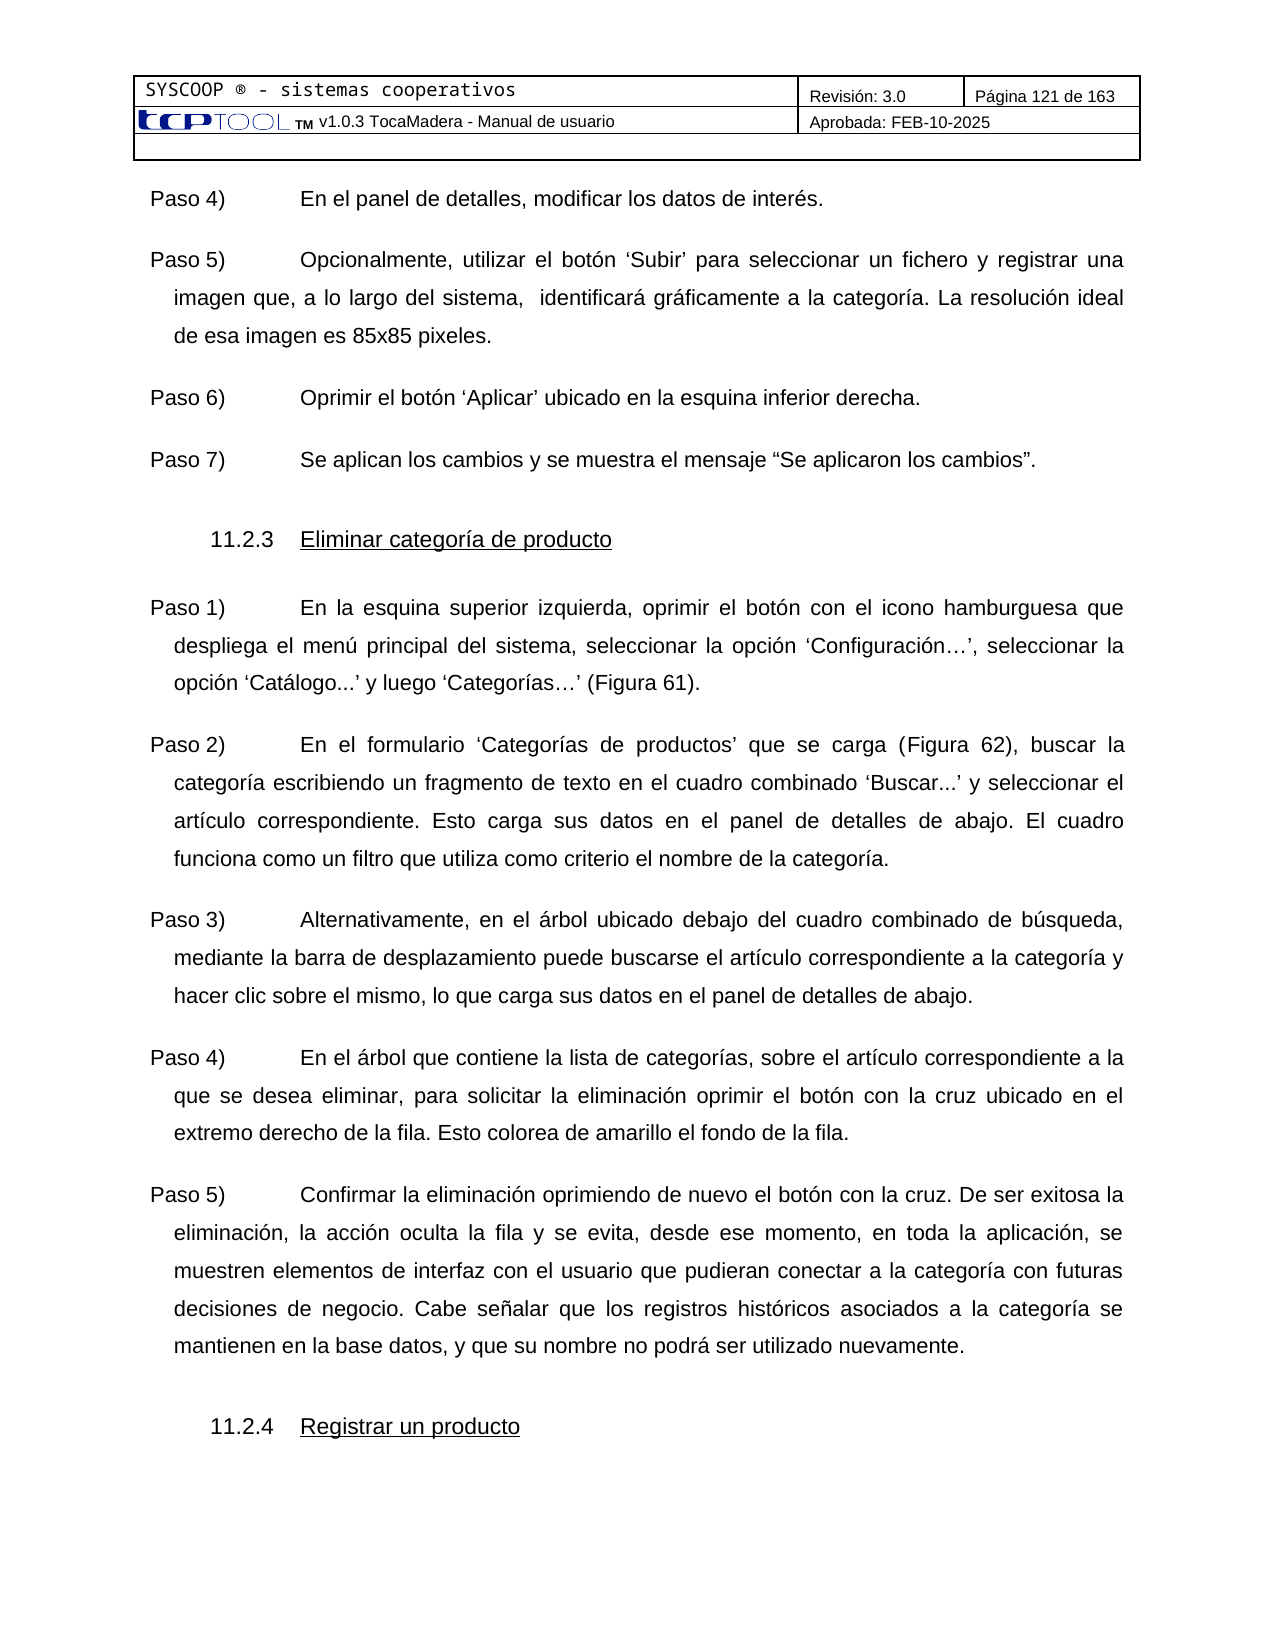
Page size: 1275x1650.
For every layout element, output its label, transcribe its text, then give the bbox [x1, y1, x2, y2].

list Alternativamente, en el árbol ubicado debajo del cuadro combinado de búsqueda, mediante la barra de desplazamiento puede buscarse el artículo correspondiente a la categoría y hacer clic sobre el mismo, lo que carga sus datos en el panel de detalles de abajo. [150, 907, 1125, 1008]
picture [138, 110, 290, 130]
list En el árbol que contiene la lista de categorías, sobre el artículo correspondiente a la que se desea eliminar, para solicitar la eliminación oprimir el botón con la cruz ubicado en el extremo derecho de la fila. Esto colorea de amarillo el fondo de la fila. [150, 1045, 1125, 1146]
subtitle Registrar un producto [210, 1413, 1125, 1439]
list En la esquina superior izquierda, oprimir el botón con el icono hamburguesa que despliega el menú principal del sistema, seleccionar la opción ‘Configuración…’, seleccionar la opción ‘Catálogo...’ y luego ‘Categorías…’ (Figura 61). [150, 595, 1125, 696]
list Confirmar la eliminación oprimiendo de nuevo el botón con la cruz. De ser exitosa la eliminación, la acción oculta la fila y se evita, desde ese momento, en toda la aplicación, se muestren elementos de interfaz con el usuario que pudieran conectar a la categoría con futuras decisiones de negocio. Cabe señalar que los registros históricos asociados a la categoría se mantienen en la base datos, y que su nombre no podrá ser utilizado nuevamente. [150, 1182, 1125, 1358]
list En el panel de detalles, modificar los datos de interés. [150, 186, 1125, 211]
list En el formulario ‘Categorías de productos’ que se carga (Figura 62), buscar la categoría escribiendo un fragmento de texto en el cuadro combinado ‘Buscar...’ y seleccionar el artículo correspondiente. Esto carga sus datos en el panel de detalles de abajo. El cuadro funciona como un filtro que utiliza como criterio el nombre de la categoría. [150, 732, 1125, 871]
subtitle Eliminar categoría de producto [210, 526, 1125, 553]
list Opcionalmente, utilizar el botón ‘Subir’ para seleccionar un fichero y registrar una imagen que, a lo largo del sistema, identificará gráficamente a la categoría. La resolución ideal de esa imagen es 85x85 pixeles. [150, 247, 1125, 348]
list Oprimir el botón ‘Aplicar’ ubicado en la esquina inferior derecha. [150, 385, 1125, 410]
list Se aplican los cambios y se muestra el mensaje “Se aplicaron los cambios”. [150, 447, 1125, 472]
